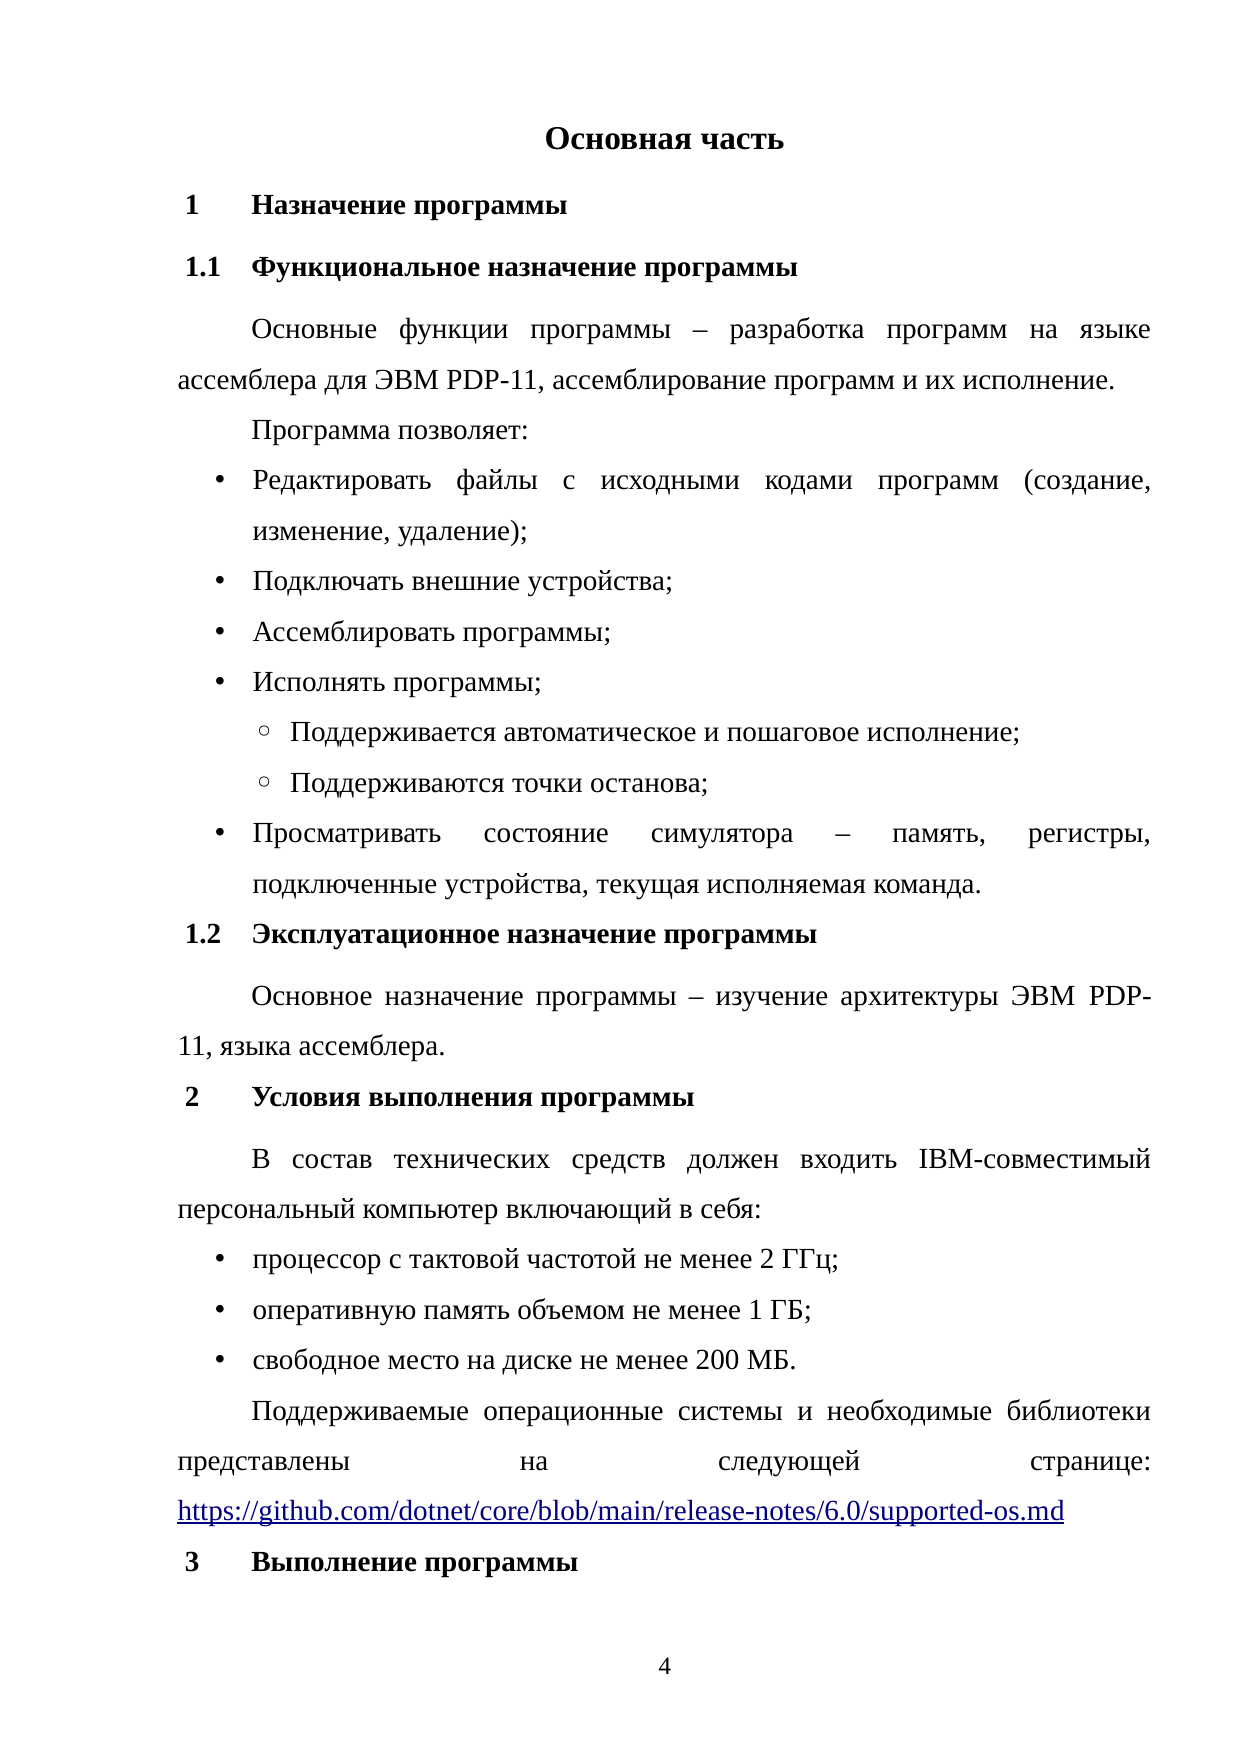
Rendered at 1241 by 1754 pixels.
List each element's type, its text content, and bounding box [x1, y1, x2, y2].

list свободное место на диске не менее 200 МБ. [215, 1342, 1152, 1376]
subtitle Назначение программы [177, 187, 1152, 221]
subtitle Эксплуатационное назначение программы [177, 916, 1152, 949]
list Ассемблировать программы; [215, 614, 1152, 647]
list Просматривать состояние симулятора – память, регистры, подключенные устройства, текущая исполняемая команда. [215, 815, 1152, 899]
subtitle Функциональное назначение программы [177, 249, 1152, 283]
subtitle Условия выполнения программы [177, 1079, 1152, 1112]
text В состав технических средств должен входить IBM-совместимый персональный компьютер включающий в себя: [177, 1141, 1152, 1225]
list Поддерживаются точки останова; [252, 765, 1152, 798]
subtitle Выполнение программы [177, 1544, 1152, 1577]
list Поддерживается автоматическое и пошаговое исполнение; [252, 714, 1152, 748]
list Исполнять программы; [215, 664, 1152, 698]
list Редактировать файлы с исходными кодами программ (создание, изменение, удаление); [215, 462, 1152, 546]
text Основные функции программы – разработка программ на языке ассемблера для ЭВМ PDP-11, ассемблирование программ и их исполнение. [177, 312, 1152, 395]
text Программа позволяет: [177, 412, 1152, 446]
list Подключать внешние устройства; [215, 563, 1152, 597]
subtitle Основная часть [177, 118, 1152, 156]
list процессор с тактовой частотой не менее 2 ГГц; [215, 1241, 1152, 1275]
text Поддерживаемые операционные системы и необходимые библиотеки представлены на следующей странице: https://github.com/dotnet/core/blob/main/release-notes/6.0/supported-os.md [177, 1393, 1152, 1527]
list оперативную память объемом не менее 1 ГБ; [215, 1292, 1152, 1326]
text Основное назначение программы – изучение архитектуры ЭВМ PDP-11, языка ассемблера. [177, 978, 1152, 1062]
